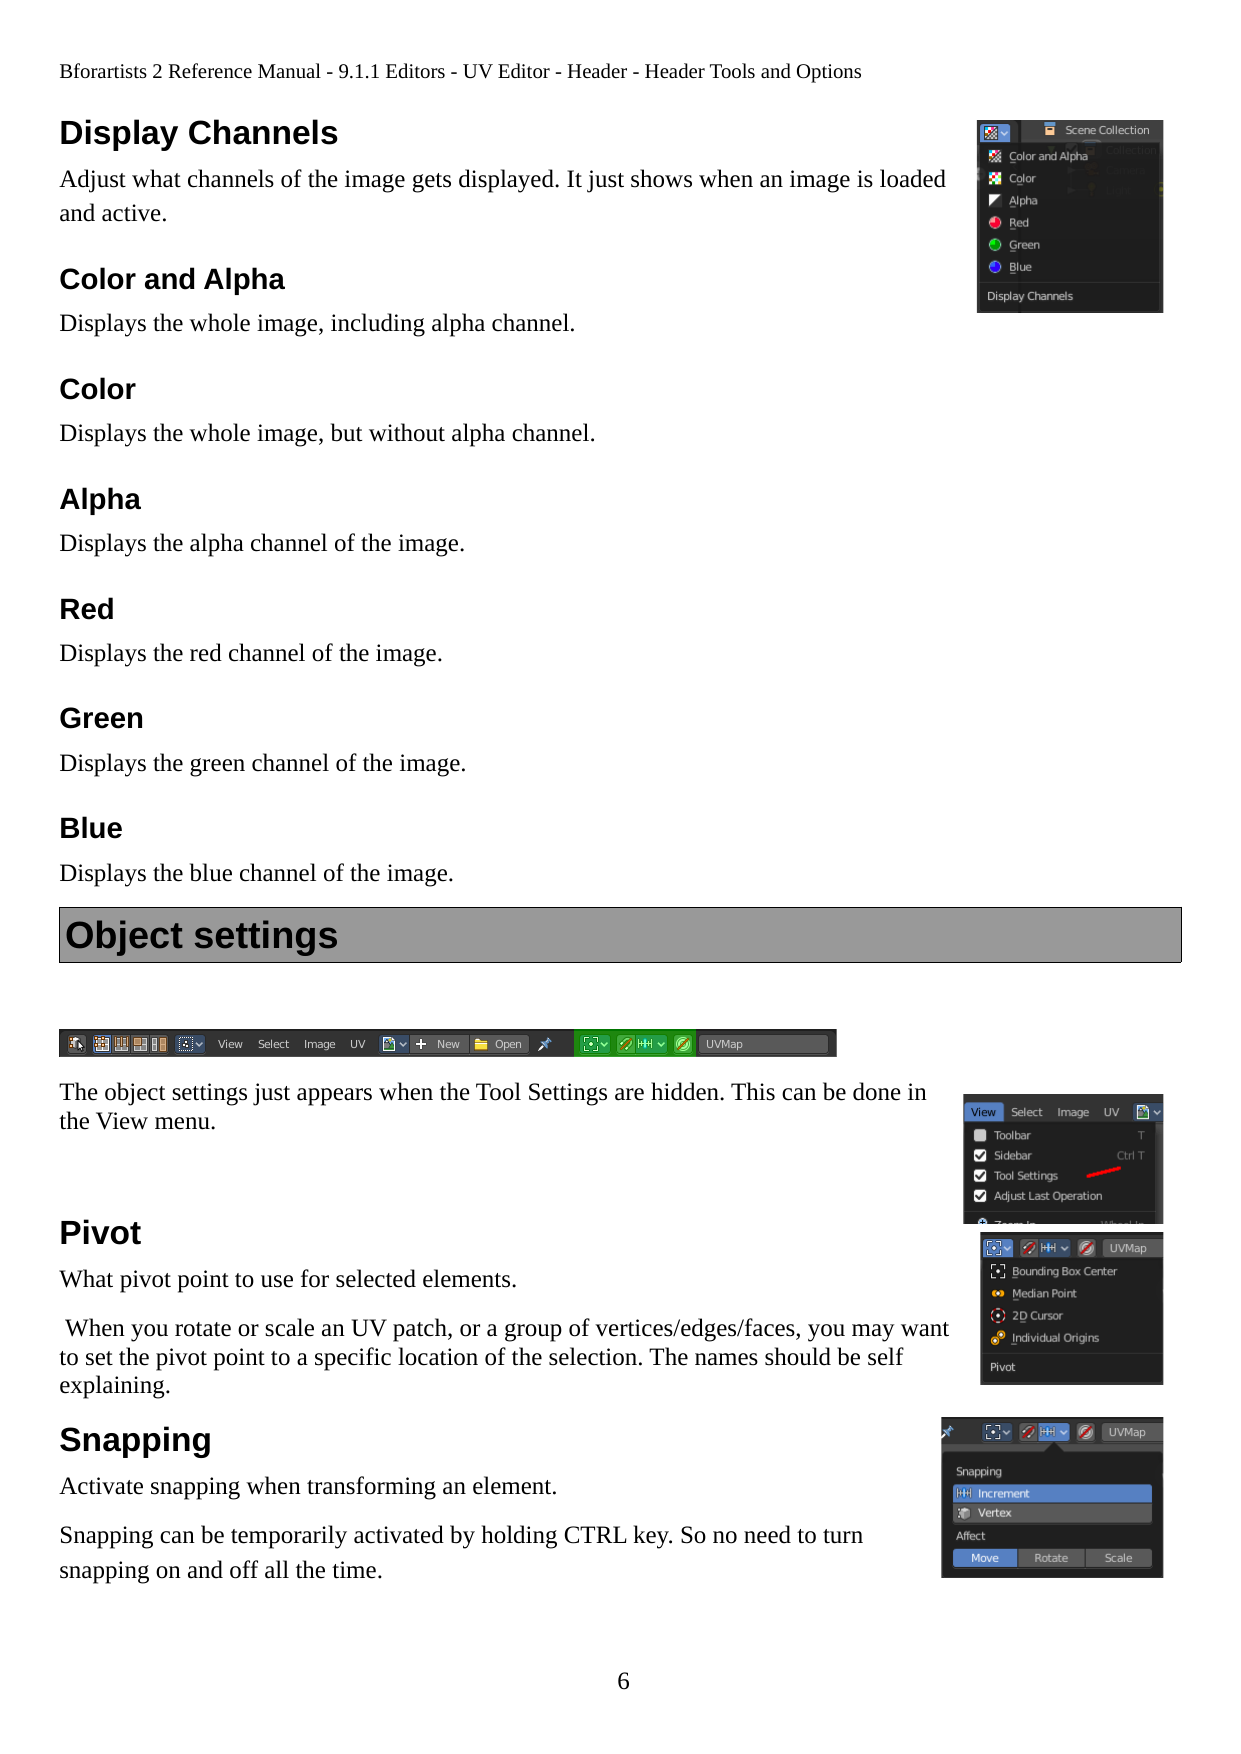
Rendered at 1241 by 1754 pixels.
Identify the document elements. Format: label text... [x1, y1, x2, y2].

text Displays the red channel of the image. [59, 638, 1181, 667]
picture [963, 1094, 1164, 1224]
picture [980, 1232, 1164, 1385]
text When you rotate or scale an UV patch, or a group of vertices/edges/faces, you may want to set the pivot point to a specific location of the selection. The names should be self explaining. [59, 1313, 1181, 1399]
picture [941, 1417, 1164, 1578]
text What pivot point to use for selected elements. [59, 1264, 980, 1293]
subtitle Pivot [59, 1213, 1181, 1251]
subtitle Color and Alpha [59, 262, 976, 296]
text Displays the whole image, but without alpha channel. [59, 418, 1181, 447]
subtitle [1164, 262, 1181, 296]
text Displays the blue channel of the image. [59, 858, 1181, 886]
text Snapping can be temporarily activated by holding CTRL key. So no need to turn snapping on and off all the time. [59, 1520, 1181, 1583]
subtitle Color [59, 372, 1181, 406]
subtitle [1164, 1420, 1181, 1459]
subtitle Snapping [59, 1420, 941, 1459]
subtitle Red [59, 592, 1181, 625]
table_header Object settings [60, 908, 1181, 962]
picture [59, 1029, 837, 1057]
text Adjust what channels of the image gets displayed. It just shows when an image is loaded and active. [59, 164, 976, 227]
picture [976, 120, 1164, 313]
text Displays the whole image, including alpha channel. [59, 308, 1181, 337]
subtitle Display Channels [59, 113, 1181, 151]
subtitle Alpha [59, 482, 1181, 515]
text Displays the green channel of the image. [59, 748, 1181, 776]
subtitle Green [59, 701, 1181, 735]
subtitle Blue [59, 811, 1181, 845]
text Displays the alpha channel of the image. [59, 528, 1181, 557]
text The object settings just appears when the Tool Settings are hidden. This can be done in the View menu. [59, 1077, 1181, 1134]
text Activate snapping when transforming an element. [59, 1471, 941, 1500]
